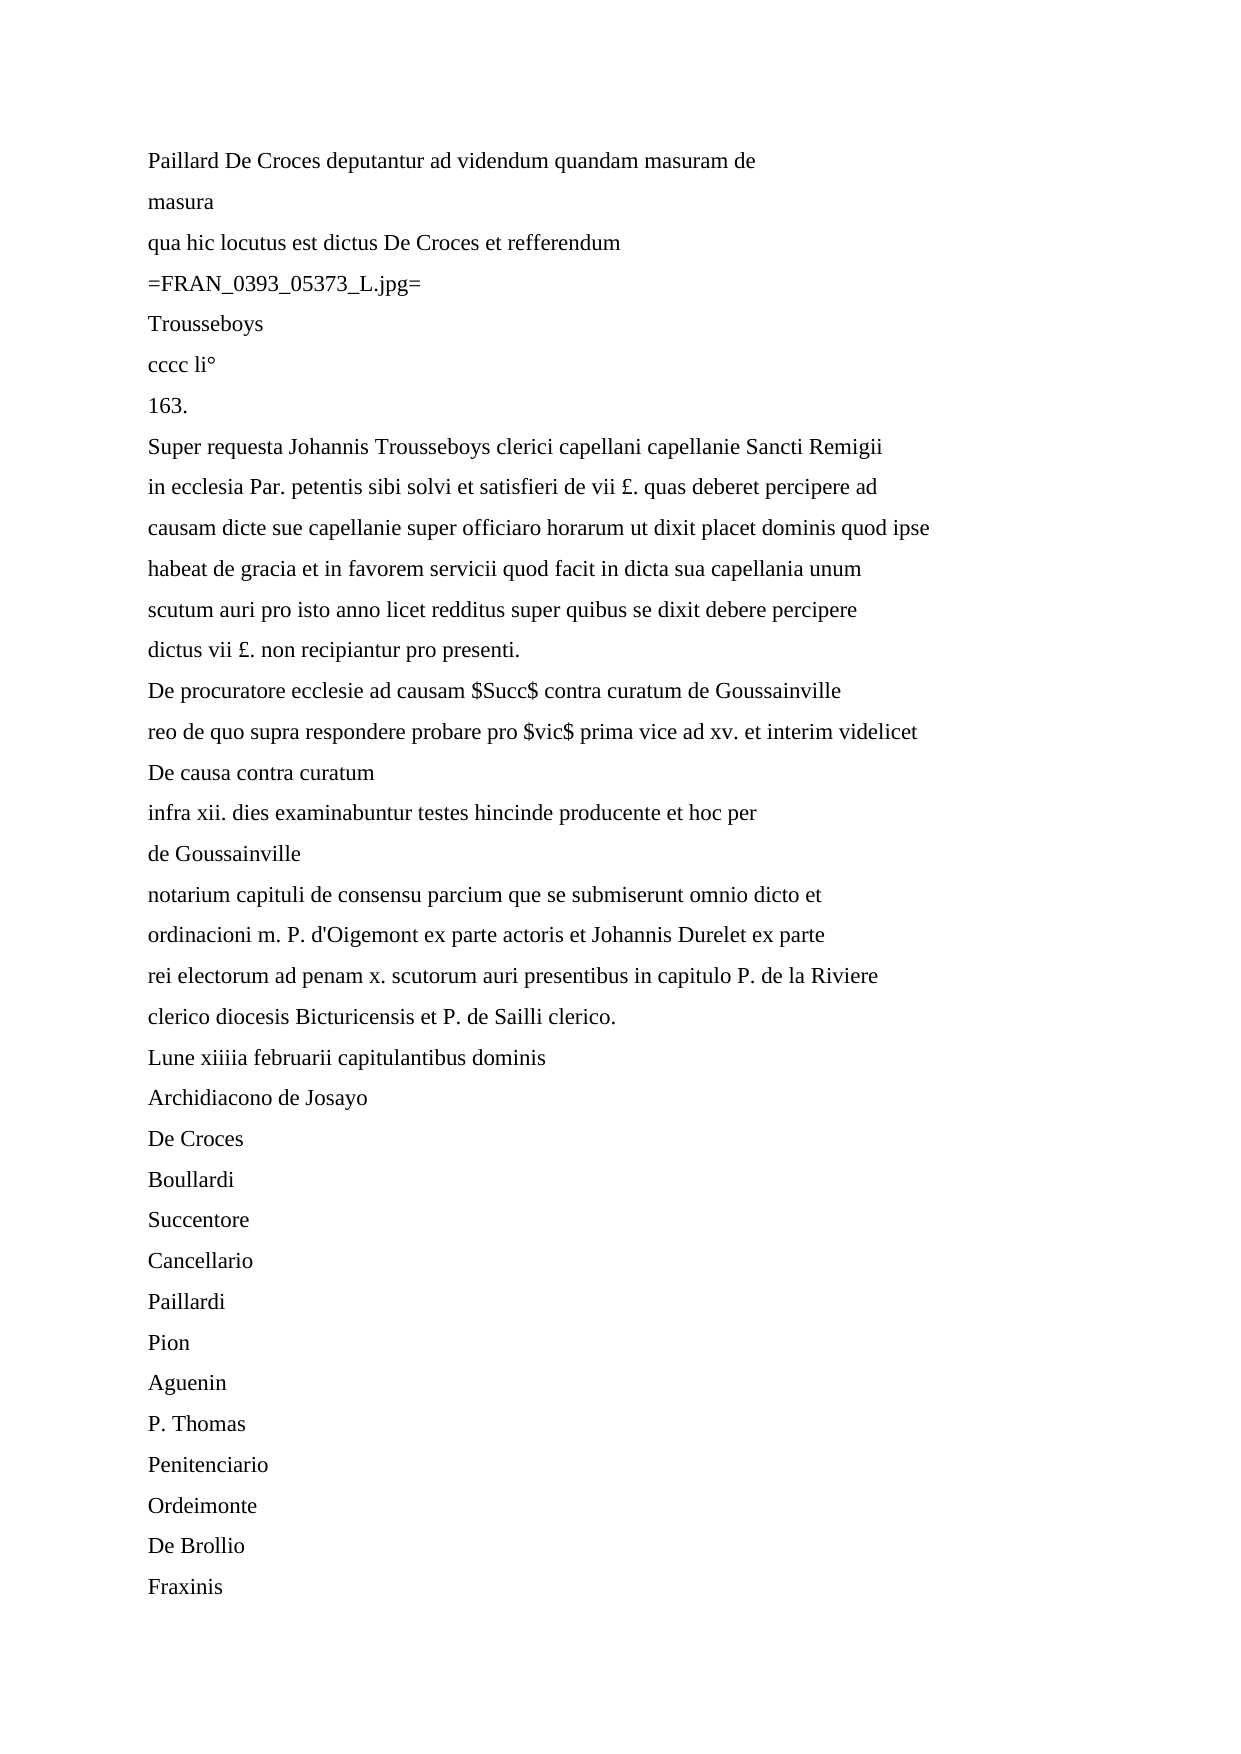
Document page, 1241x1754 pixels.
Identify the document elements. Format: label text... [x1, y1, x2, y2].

text reo de quo supra respondere probare pro $vic$ prima vice ad xv. et interim videlicet [148, 718, 1093, 744]
text rei electorum ad penam x. scutorum auri presentibus in capitulo P. de la Riviere [148, 962, 1093, 988]
text Aguenin [148, 1369, 1093, 1396]
text Lune xiiiia februarii capitulantibus dominis [148, 1044, 1093, 1070]
text Cancellario [148, 1247, 1093, 1274]
text De causa contra curatum [148, 758, 1093, 785]
text dictus vii £. non recipiantur pro presenti. [148, 636, 1093, 663]
text notarium capituli de consensu parcium que se submiserunt omnio dicto et [148, 881, 1093, 907]
text Trousseboys [148, 311, 1093, 337]
text 163. [148, 392, 1093, 418]
text Penitenciario [148, 1451, 1093, 1477]
text Super requesta Johannis Trousseboys clerici capellani capellanie Sancti Remigii [148, 433, 1093, 459]
text De Croces [148, 1125, 1093, 1151]
text Archidiacono de Josayo [148, 1084, 1093, 1111]
text scutum auri pro isto anno licet redditus super quibus se dixit debere percipere [148, 596, 1093, 622]
text Fraxinis [148, 1573, 1093, 1599]
text Boullardi [148, 1166, 1093, 1192]
text =FRAN_0393_05373_L.jpg= [148, 270, 1093, 296]
text Pion [148, 1329, 1093, 1355]
text in ecclesia Par. petentis sibi solvi et satisfieri de vii £. quas deberet percipere ad [148, 473, 1093, 500]
text masura [148, 188, 1093, 215]
text Succentore [148, 1207, 1093, 1233]
text Paillard De Croces deputantur ad videndum quandam masuram de [148, 148, 1093, 174]
text ordinacioni m. P. d'Oigemont ex parte actoris et Johannis Durelet ex parte [148, 921, 1093, 948]
text de Goussainville [148, 840, 1093, 866]
text cccc li° [148, 351, 1093, 378]
text P. Thomas [148, 1410, 1093, 1437]
text Paillardi [148, 1288, 1093, 1314]
text qua hic locutus est dictus De Croces et refferendum [148, 229, 1093, 255]
text De procuratore ecclesie ad causam $Succ$ contra curatum de Goussainville [148, 677, 1093, 703]
text habeat de gracia et in favorem servicii quod facit in dicta sua capellania unum [148, 555, 1093, 581]
text Ordeimonte [148, 1492, 1093, 1518]
text De Brollio [148, 1532, 1093, 1559]
text infra xii. dies examinabuntur testes hincinde producente et hoc per [148, 799, 1093, 826]
text clerico diocesis Bicturicensis et P. de Sailli clerico. [148, 1003, 1093, 1029]
text causam dicte sue capellanie super officiaro horarum ut dixit placet dominis quod ipse [148, 514, 1093, 541]
